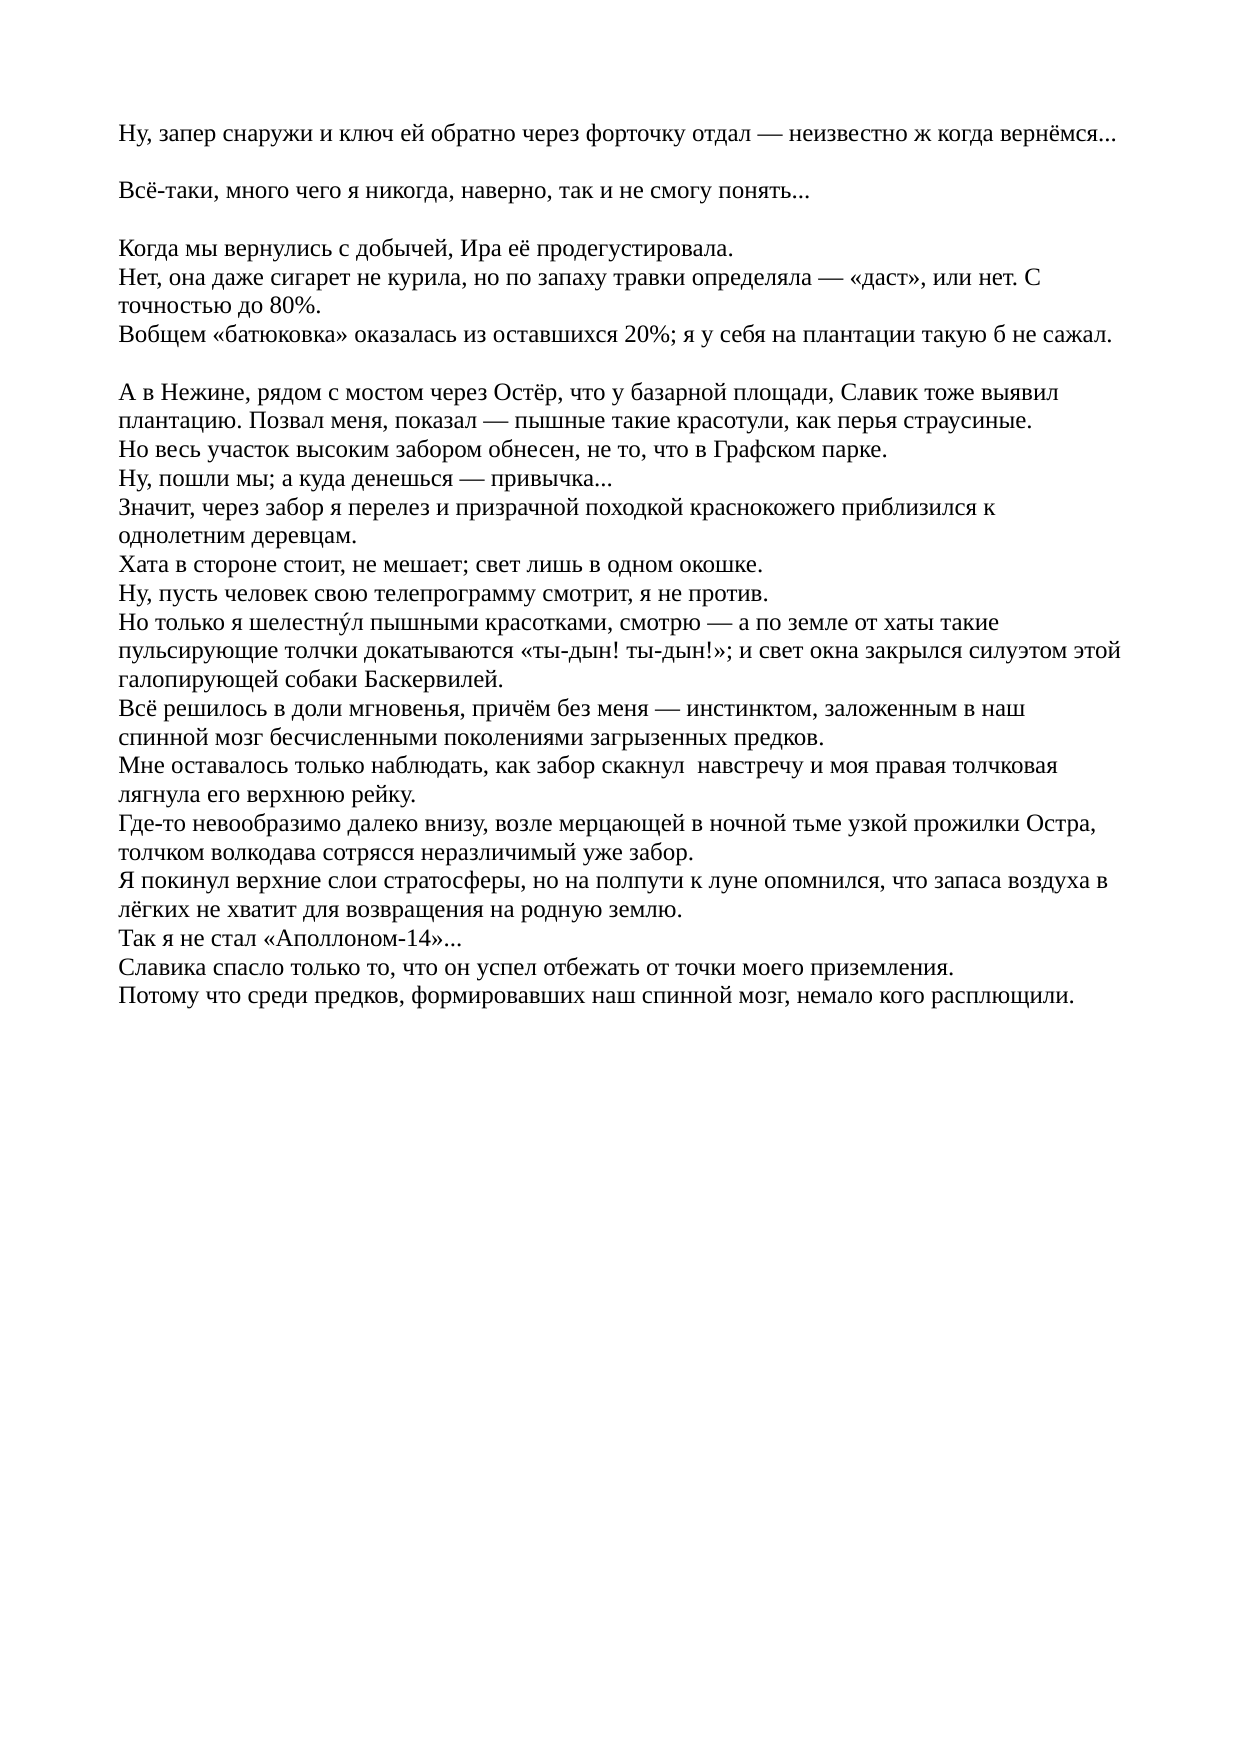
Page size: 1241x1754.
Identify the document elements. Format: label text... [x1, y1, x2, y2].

text Но весь участок высоким забором обнесен, не то, что в Графском парке. [118, 434, 1122, 463]
text Потому что среди предков, формировавших наш спинной мозг, немало кого расплющили. [118, 981, 1122, 1009]
text Хата в стороне стоит, не мешает; свет лишь в одном окошке. [118, 549, 1122, 578]
text Ну, пошли мы; а куда денешься — привычка... [118, 463, 1122, 492]
text Мне оставалось только наблюдать, как забор скакнул навстречу и моя правая толчковая лягнула его верхнюю рейку. [118, 751, 1122, 808]
text Значит, через забор я перелез и призрачной походкой краснокожего приблизился к однолетним деревцам. [118, 492, 1122, 549]
text А в Нежине, рядом с мостом через Остёр, что у базарной площади, Славик тоже выявил плантацию. Позвал меня, показал — пышные такие красотули, как перья страусиные. [118, 377, 1122, 434]
text Когда мы вернулись с добычей, Ира её продегустировала. [118, 233, 1122, 262]
text Славика спасло только то, что он успел отбежать от точки моего приземления. [118, 952, 1122, 981]
text Ну, пусть человек свою телепрограмму смотрит, я не против. [118, 578, 1122, 607]
text Всё-таки, много чего я никогда, наверно, так и не смогу понять... [118, 176, 1122, 204]
text Но только я шелестнýл пышными красотками, смотрю — а по земле от хаты такие пульсирующие толчки докатываются «ты-дын! ты-дын!»; и свет окна закрылся силуэтом этой галопирующей собаки Баскервилей. [118, 607, 1122, 693]
text Вобщем «батюковка» оказалась из оставшихся 20%; я у себя на плантации такую б не сажал. [118, 319, 1122, 348]
text Нет, она даже сигарет не курила, но по запаху травки определяла — «даст», или нет. С точностью до 80%. [118, 262, 1122, 319]
text Где-то невообразимо далеко внизу, возле мерцающей в ночной тьме узкой прожилки Остра, толчком волкодава сотрясся неразличимый уже забор. [118, 808, 1122, 866]
text Так я не стал «Аполлоном-14»... [118, 923, 1122, 952]
text Ну, запер снаружи и ключ ей обратно через форточку отдал — неизвестно ж когда вернёмся... [118, 118, 1122, 147]
text Я покинул верхние слои стратосферы, но на полпути к луне опомнился, что запаса воздуха в лёгких не хватит для возвращения на родную землю. [118, 866, 1122, 923]
text Всё решилось в доли мгновенья, причём без меня — инстинктом, заложенным в наш спинной мозг бесчисленными поколениями загрызенных предков. [118, 693, 1122, 751]
